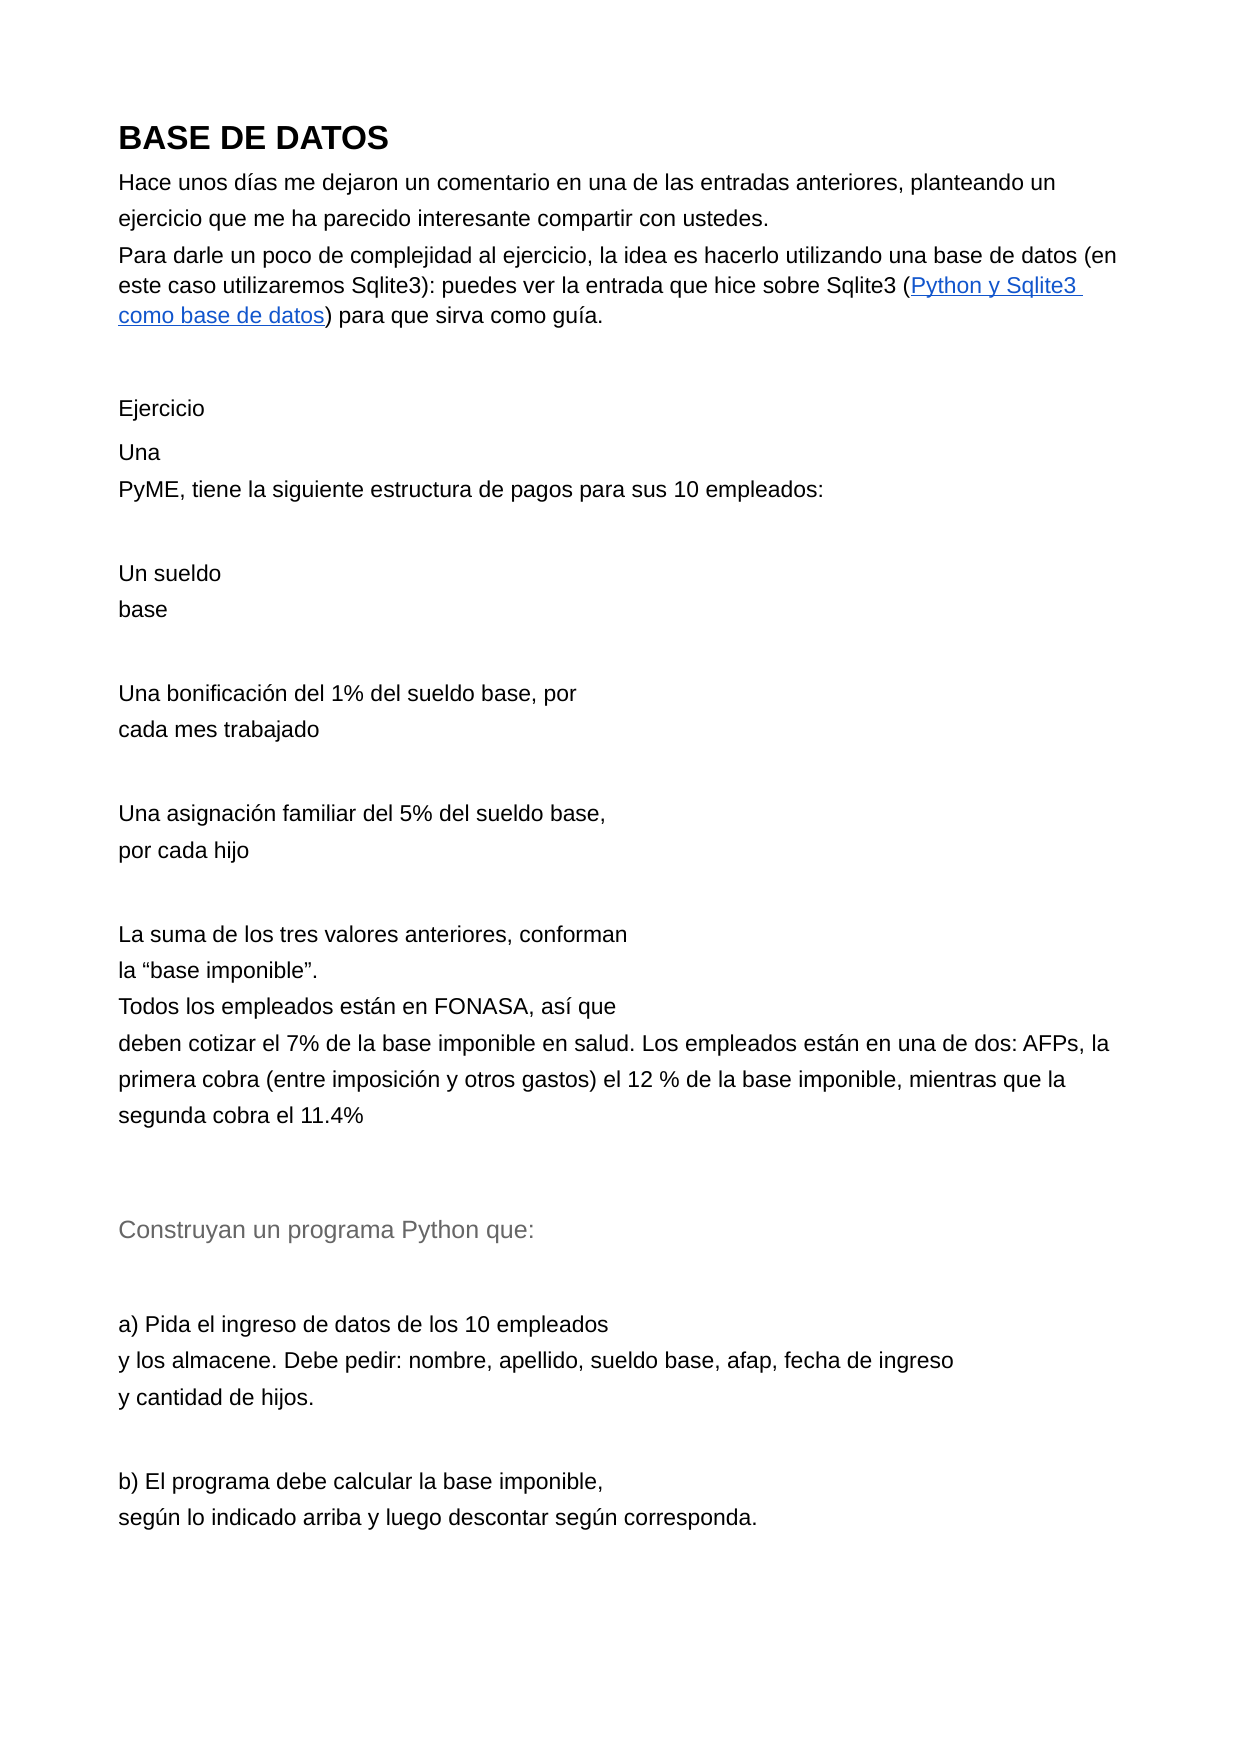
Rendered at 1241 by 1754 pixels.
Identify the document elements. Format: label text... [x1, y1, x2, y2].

text deben cotizar el 7% de la base imponible en salud. Los empleados están en una de dos: AFPs, la [118, 1030, 1122, 1056]
text Todos los empleados están en FONASA, así que [118, 993, 1122, 1020]
text y los almacene. Debe pedir: nombre, apellido, sueldo base, afap, fecha de ingreso [118, 1347, 1122, 1374]
text a) Pida el ingreso de datos de los 10 empleados [118, 1311, 1122, 1337]
subtitle BASE DE DATOS [118, 118, 1122, 157]
text Una [118, 439, 1122, 466]
text la “base imponible”. [118, 957, 1122, 983]
text Una asignación familiar del 5% del sueldo base, [118, 800, 1122, 827]
text base [118, 596, 1122, 622]
text y cantidad de hijos. [118, 1384, 1122, 1410]
text Ejercicio [118, 394, 1122, 421]
text Un sueldo [118, 560, 1122, 586]
text Hace unos días me dejaron un comentario en una de las entradas anteriores, planteando un ejercicio que me ha parecido interesante compartir con ustedes. [118, 169, 1122, 232]
subtitle Construyan un programa Python que: [118, 1216, 1122, 1244]
text primera cobra (entre imposición y otros gastos) el 12 % de la base imponible, mientras que la [118, 1066, 1122, 1092]
text cada mes trabajado [118, 716, 1122, 743]
text Para darle un poco de complejidad al ejercicio, la idea es hacerlo utilizando una base de datos (en este caso utilizaremos Sqlite3): puedes ver la entrada que hice sobre Sqlite3 (Python y Sqlite3 como base de datos) para que sirva como guía. [118, 242, 1122, 328]
text PyME, tiene la siguiente estructura de pagos para sus 10 empleados: [118, 476, 1122, 502]
text por cada hijo [118, 837, 1122, 863]
text La suma de los tres valores anteriores, conforman [118, 921, 1122, 947]
text segunda cobra el 11.4% [118, 1102, 1122, 1129]
text b) El programa debe calcular la base imponible, [118, 1468, 1122, 1494]
text según lo indicado arriba y luego descontar según corresponda. [118, 1504, 1122, 1530]
text Una bonificación del 1% del sueldo base, por [118, 680, 1122, 706]
